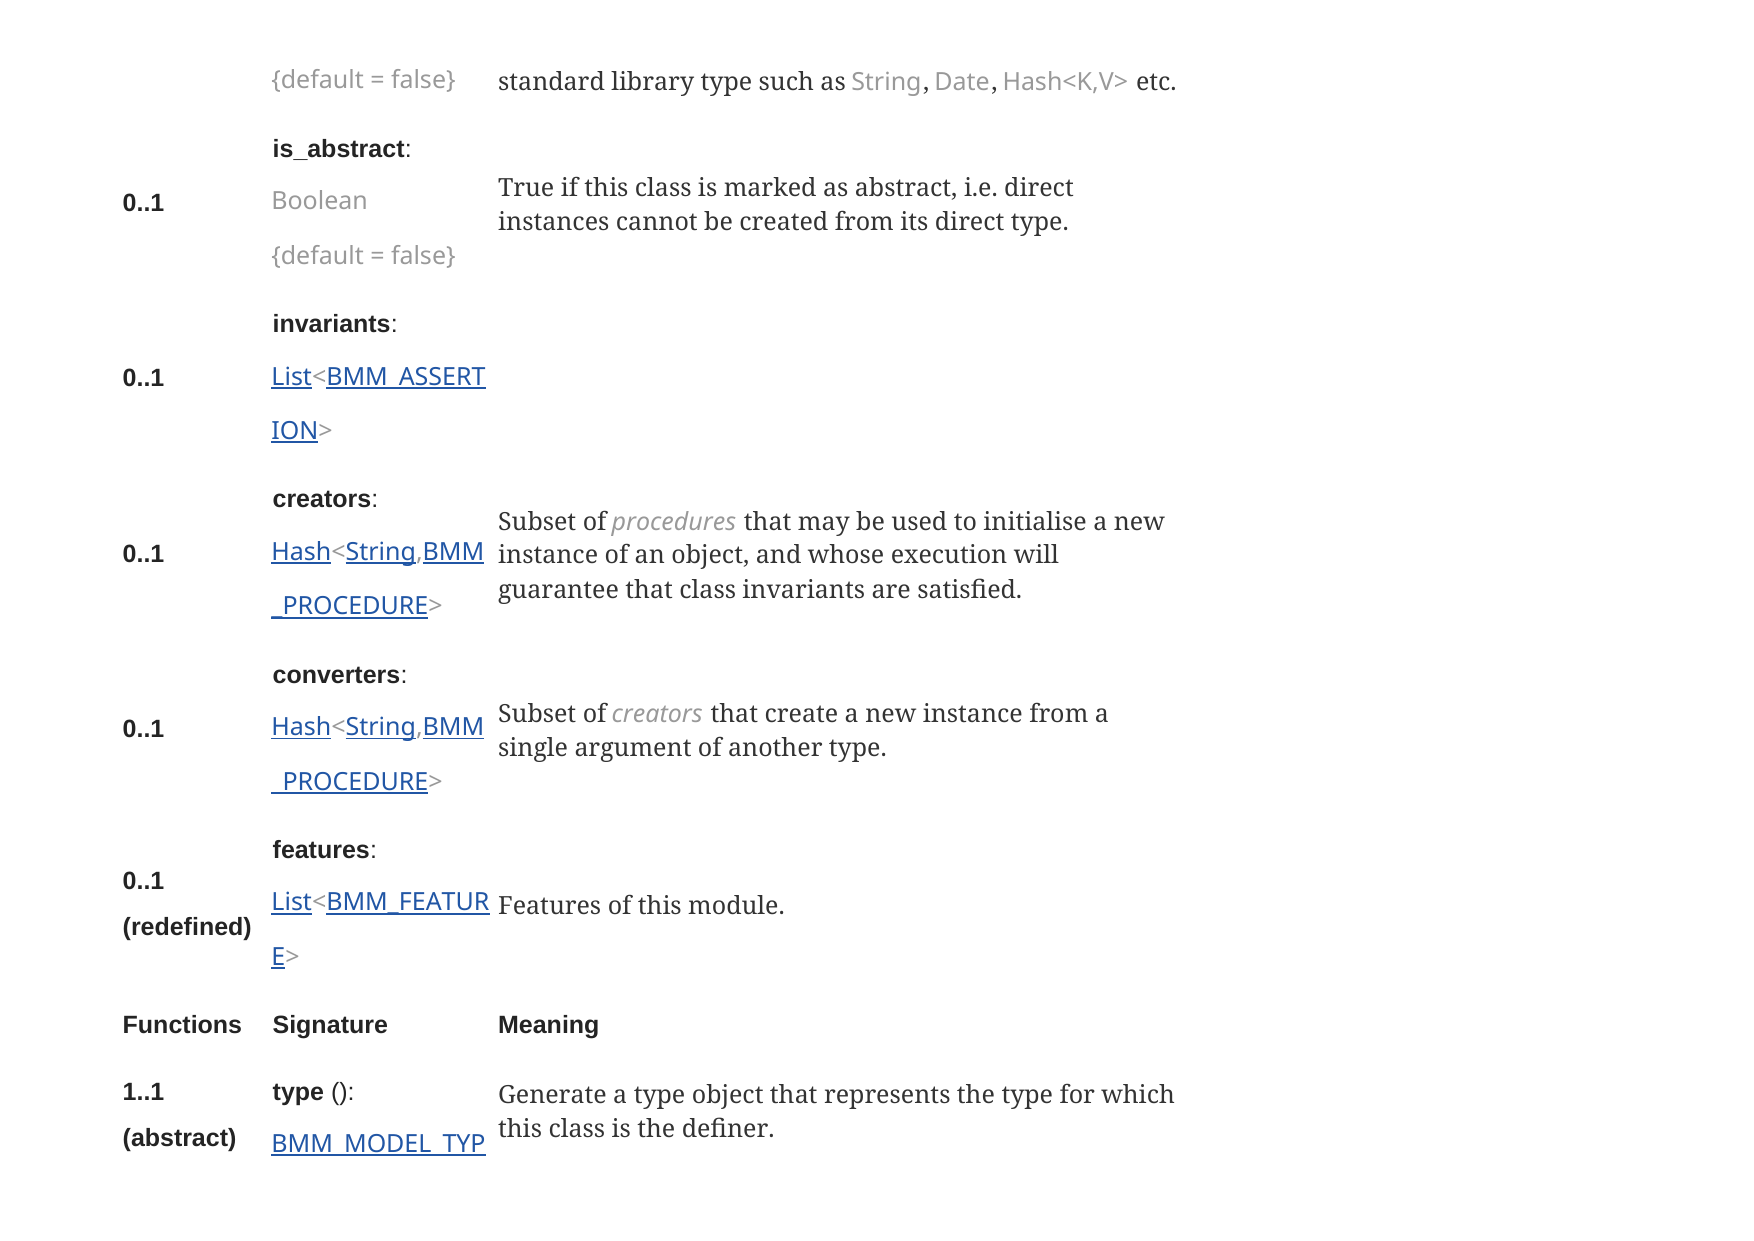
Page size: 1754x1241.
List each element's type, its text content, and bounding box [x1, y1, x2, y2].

table_cell invariants: List<BMM_ASSERTION> [268, 306, 494, 481]
table_cell 0..1 [118, 657, 268, 832]
table_cell 1..1 (abstract) [118, 1074, 268, 1177]
table_cell type (): BMM_MODEL_TYPE [268, 1074, 494, 1177]
table_cell 0..1 [118, 131, 268, 306]
table_cell True if this class is marked as abstract, i.e. direct instances cannot be created from its direct type. [494, 131, 1181, 306]
table_cell Subset of creators that create a new instance from a single argument of another type. [494, 657, 1181, 832]
table_cell is_primitive: Boolean {default = false} [268, 59, 494, 131]
table_cell 0..1 (redefined) [118, 832, 268, 1007]
table_cell converters: Hash<String,BMM_PROCEDURE> [268, 657, 494, 832]
table_cell features: List<BMM_FEATURE> [268, 832, 494, 1007]
table_cell Functions [118, 1007, 268, 1074]
table_cell True if this class represents a type considered to be primitive in the type system, i.e. any typically built-in or standard library type such as String, Date, Hash<K,V> etc. [494, 59, 1181, 131]
table_cell 0..1 [118, 306, 268, 481]
table_cell [494, 306, 1181, 481]
table_cell Signature [268, 1007, 494, 1074]
table_cell 0..1 [118, 59, 268, 131]
table_cell Generate a type object that represents the type for which this class is the definer. [494, 1074, 1181, 1177]
table_cell Features of this module. [494, 832, 1181, 1007]
table_cell is_abstract: Boolean {default = false} [268, 131, 494, 306]
table_cell Meaning [494, 1007, 1181, 1074]
table_cell creators: Hash<String,BMM_PROCEDURE> [268, 481, 494, 657]
table_cell 0..1 [118, 481, 268, 657]
table_cell Subset of procedures that may be used to initialise a new instance of an object, and whose execution will guarantee that class invariants are satisfied. [494, 481, 1181, 657]
